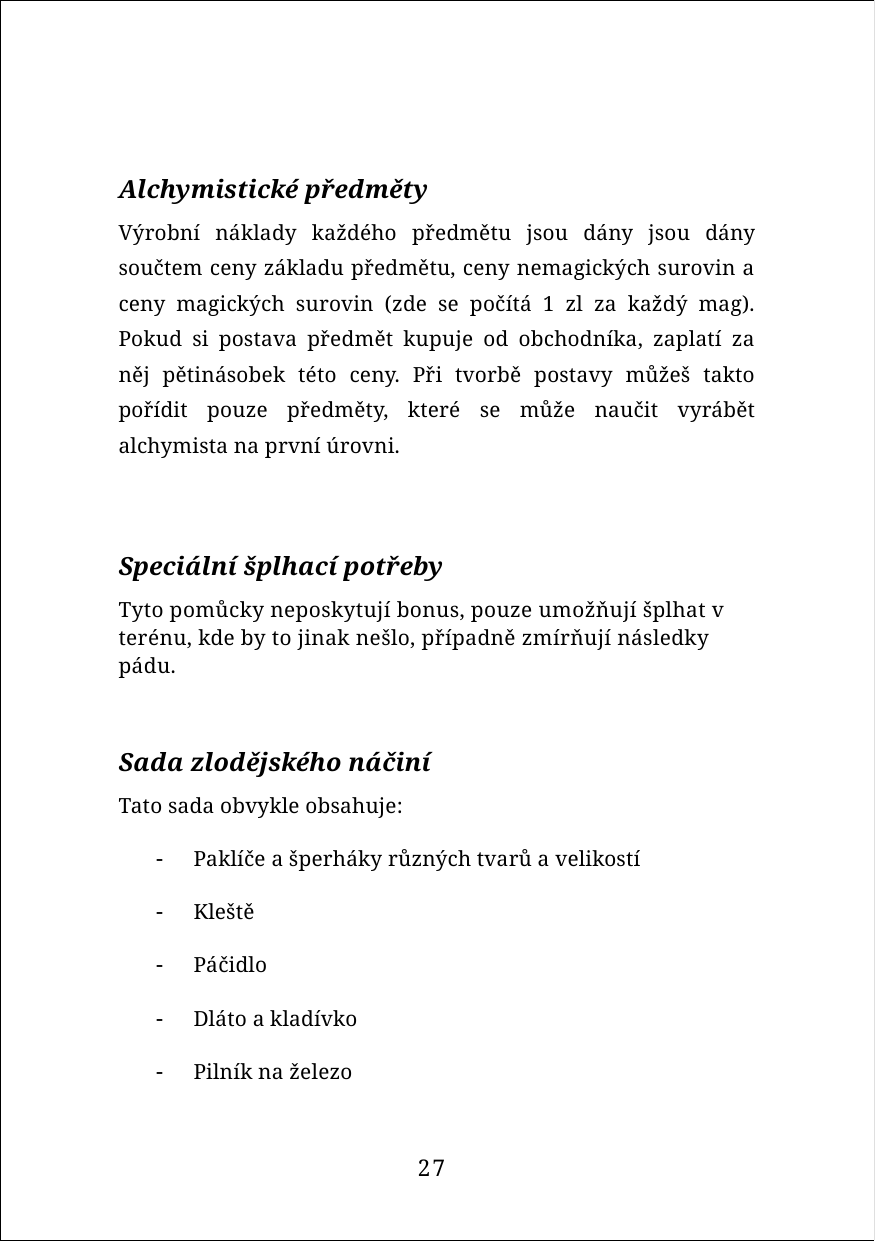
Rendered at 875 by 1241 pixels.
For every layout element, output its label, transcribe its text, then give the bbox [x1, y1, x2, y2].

text Tato sada obvykle obsahuje: [118, 791, 756, 819]
list Paklíče a šperháky různých tvarů a velikostí [156, 844, 756, 873]
list Pilník na železo [156, 1057, 756, 1086]
text Výrobní náklady každého předmětu jsou dány jsou dány součtem ceny základu předmětu, ceny nemagických surovin a ceny magických surovin (zde se počítá 1 zl za každý mag). Pokud si postava předmět kupuje od obchodníka, zaplatí za něj pětinásobek této ceny. Při tvorbě postavy můžeš takto pořídit pouze předměty, které se může naučit vyrábět alchymista na první úrovni. [118, 218, 756, 459]
subtitle Sada zlodějského náčiní [118, 745, 756, 779]
text Tyto pomůcky neposkytují bonus, pouze umožňují šplhat v terénu, kde by to jinak nešlo, případně zmírňují následky pádu. [118, 595, 756, 680]
list Dláto a kladívko [156, 1004, 756, 1032]
subtitle Speciální šplhací potřeby [118, 549, 756, 583]
subtitle Alchymistické předměty [118, 172, 756, 206]
list Kleště [156, 897, 756, 926]
list Páčidlo [156, 951, 756, 979]
